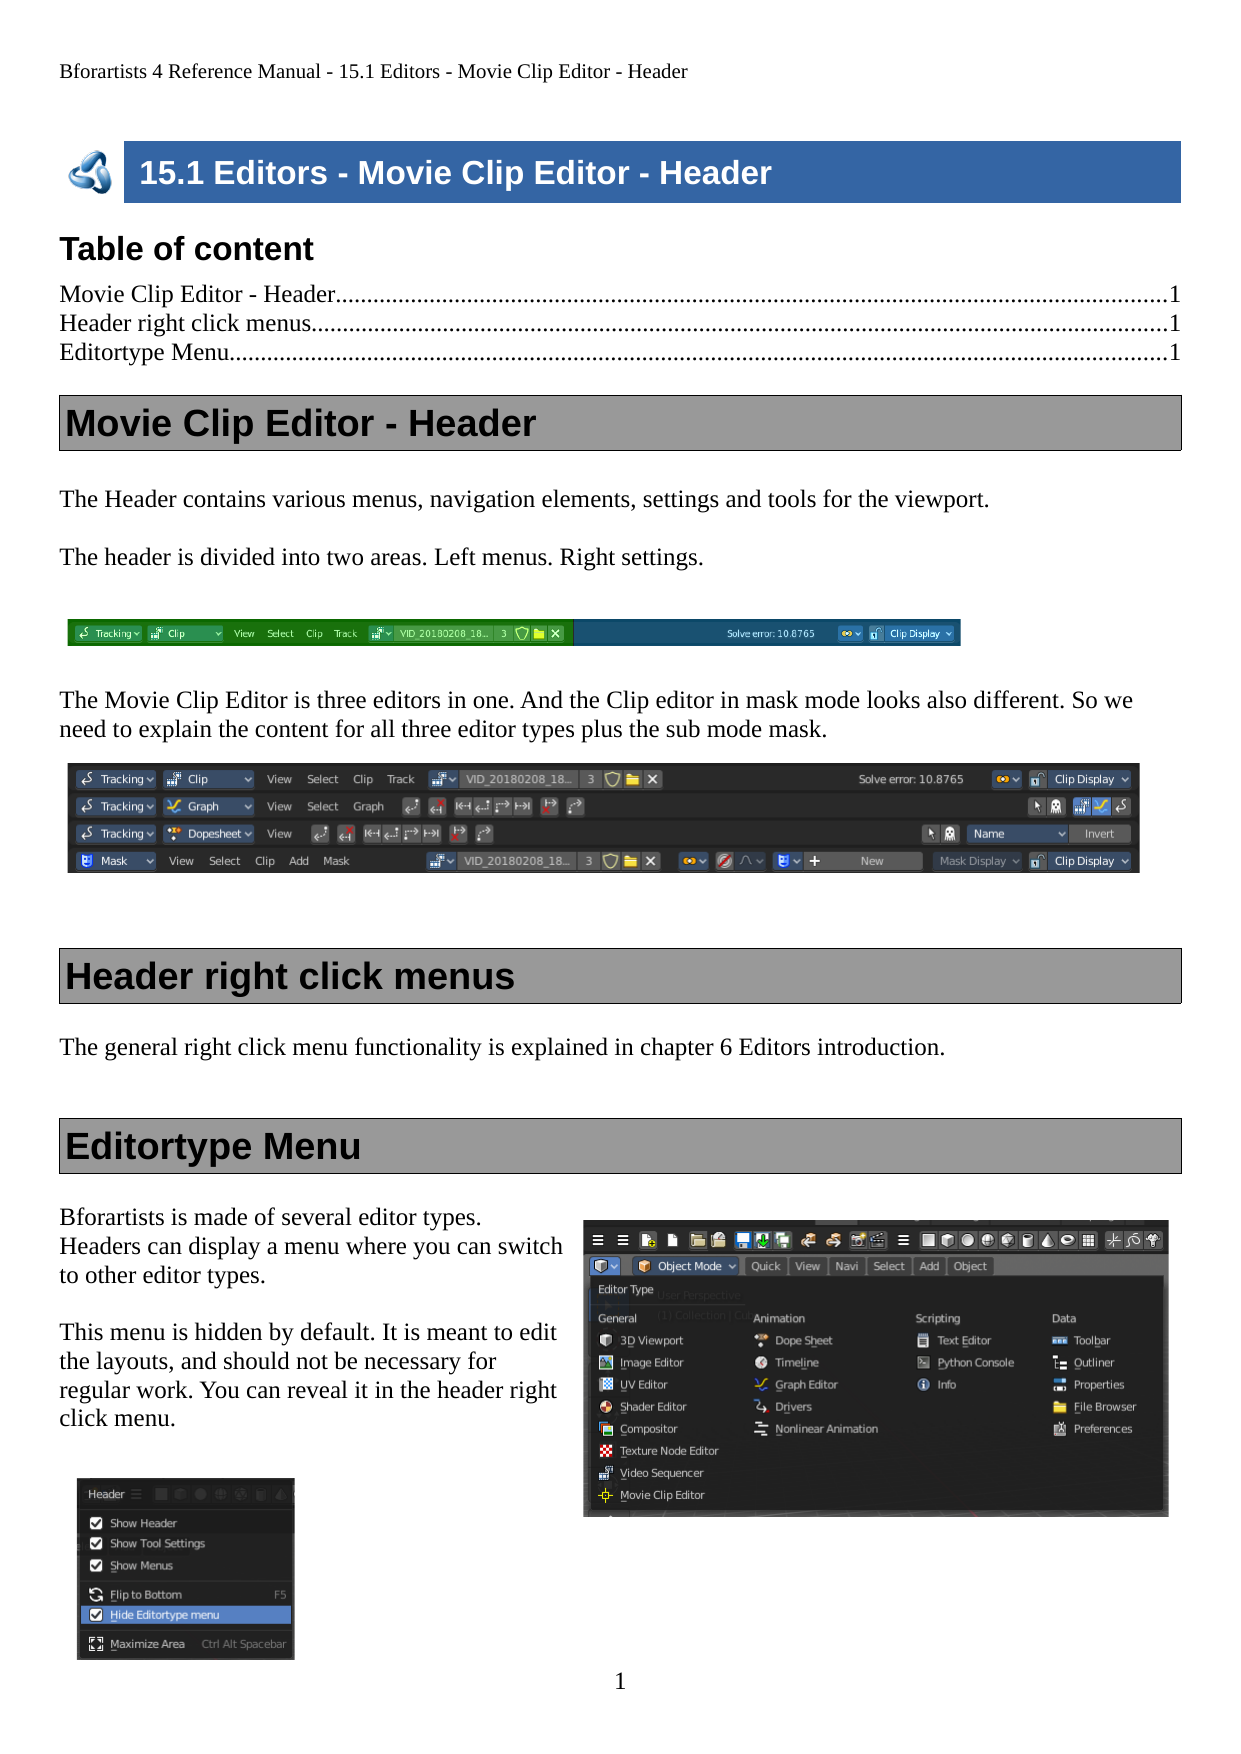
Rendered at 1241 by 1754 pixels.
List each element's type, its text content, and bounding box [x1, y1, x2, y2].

picture [65, 147, 114, 197]
table_header [59, 141, 124, 203]
picture [67, 763, 1140, 873]
text The general right click menu functionality is explained in chapter 6 Editors introduction. [59, 1032, 1181, 1061]
picture [67, 619, 961, 646]
text Editortype Menu 1 [59, 337, 1181, 366]
text This menu is hidden by default. It is meant to edit the layouts, and should not be necessary for regular work. You can reveal it in the header right click menu. [59, 1317, 583, 1432]
table_header Header right click menus [60, 949, 1181, 1003]
picture [583, 1220, 1169, 1517]
table_header 15.1 Editors - Movie Clip Editor - Header [124, 141, 1181, 203]
subtitle Table of content [59, 228, 1181, 267]
text The Header contains various menus, navigation elements, settings and tools for the viewport. [59, 484, 1181, 513]
text Header right click menus 1 [59, 308, 1181, 337]
text Movie Clip Editor - Header 1 [59, 279, 1181, 308]
table_header Movie Clip Editor - Header [60, 396, 1181, 450]
text The header is divided into two areas. Left menus. Right settings. [59, 542, 1181, 571]
text The Movie Clip Editor is three editors in one. And the Clip editor in mask mode looks also different. So we need to explain the content for all three editor types plus the sub mode mask. [59, 686, 1181, 743]
text Bforartists is made of several editor types. Headers can display a menu where you can switch to other editor types. [59, 1202, 1181, 1288]
table_header Editortype Menu [60, 1119, 1181, 1173]
picture [76, 1478, 295, 1660]
